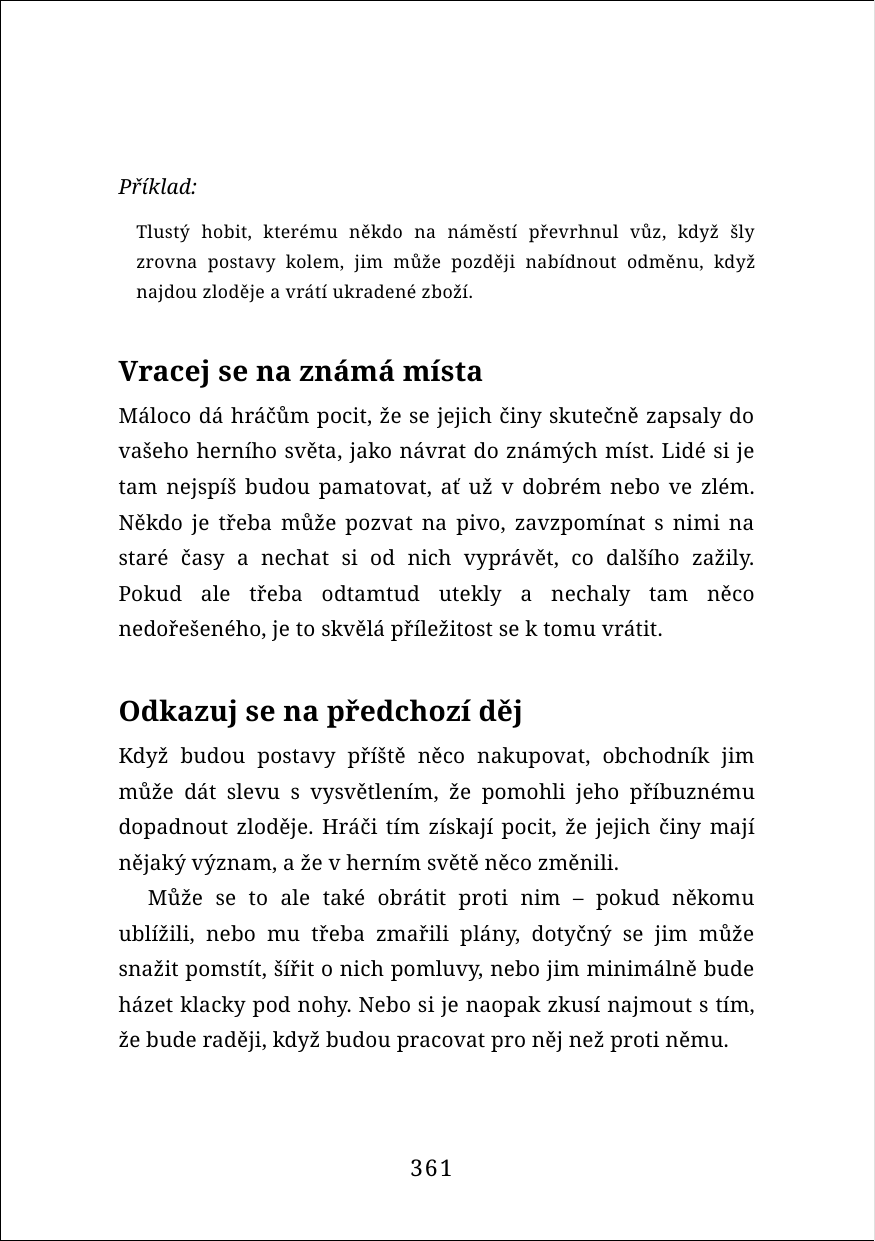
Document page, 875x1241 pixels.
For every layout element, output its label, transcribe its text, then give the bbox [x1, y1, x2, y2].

text Tlustý hobit, kterému někdo na náměstí převrhnul vůz, když šly zrovna postavy kolem, jim může později nabídnout odměnu, když najdou zloděje a vrátí ukradené zboží. [136, 219, 756, 304]
subtitle Vracej se na známá místa [118, 351, 756, 389]
text Když budou postavy příště něco nakupovat, obchodník jim může dát slevu s vysvětlením, že pomohli jeho příbuznému dopadnout zloděje. Hráči tím získají pocit, že jejich činy mají nějaký význam, a že v herním světě něco změnili. Může se to ale také obrátit proti nim – pokud někomu ublížili, nebo mu třeba zmařili plány, dotyčný se jim může snažit pomstít, šířit o nich pomluvy, nebo jim minimálně bude házet klacky pod nohy. Nebo si je naopak zkusí najmout s tím, že bude raději, když budou pracovat pro něj než proti němu. [118, 741, 756, 1054]
text Máloco dá hráčům pocit, že se jejich činy skutečně zapsaly do vašeho herního světa, jako návrat do známých míst. Lidé si je tam nejspíš budou pamatovat, ať už v dobrém nebo ve zlém. Někdo je třeba může pozvat na pivo, zavzpomínat s nimi na staré časy a nechat si od nich vyprávět, co dalšího zažily. Pokud ale třeba odtamtud utekly a nechaly tam něco nedořešeného, je to skvělá příležitost se k tomu vrátit. [118, 401, 756, 643]
subtitle Odkazuj se na předchozí děj [118, 691, 756, 729]
text Příklad: [118, 172, 756, 200]
